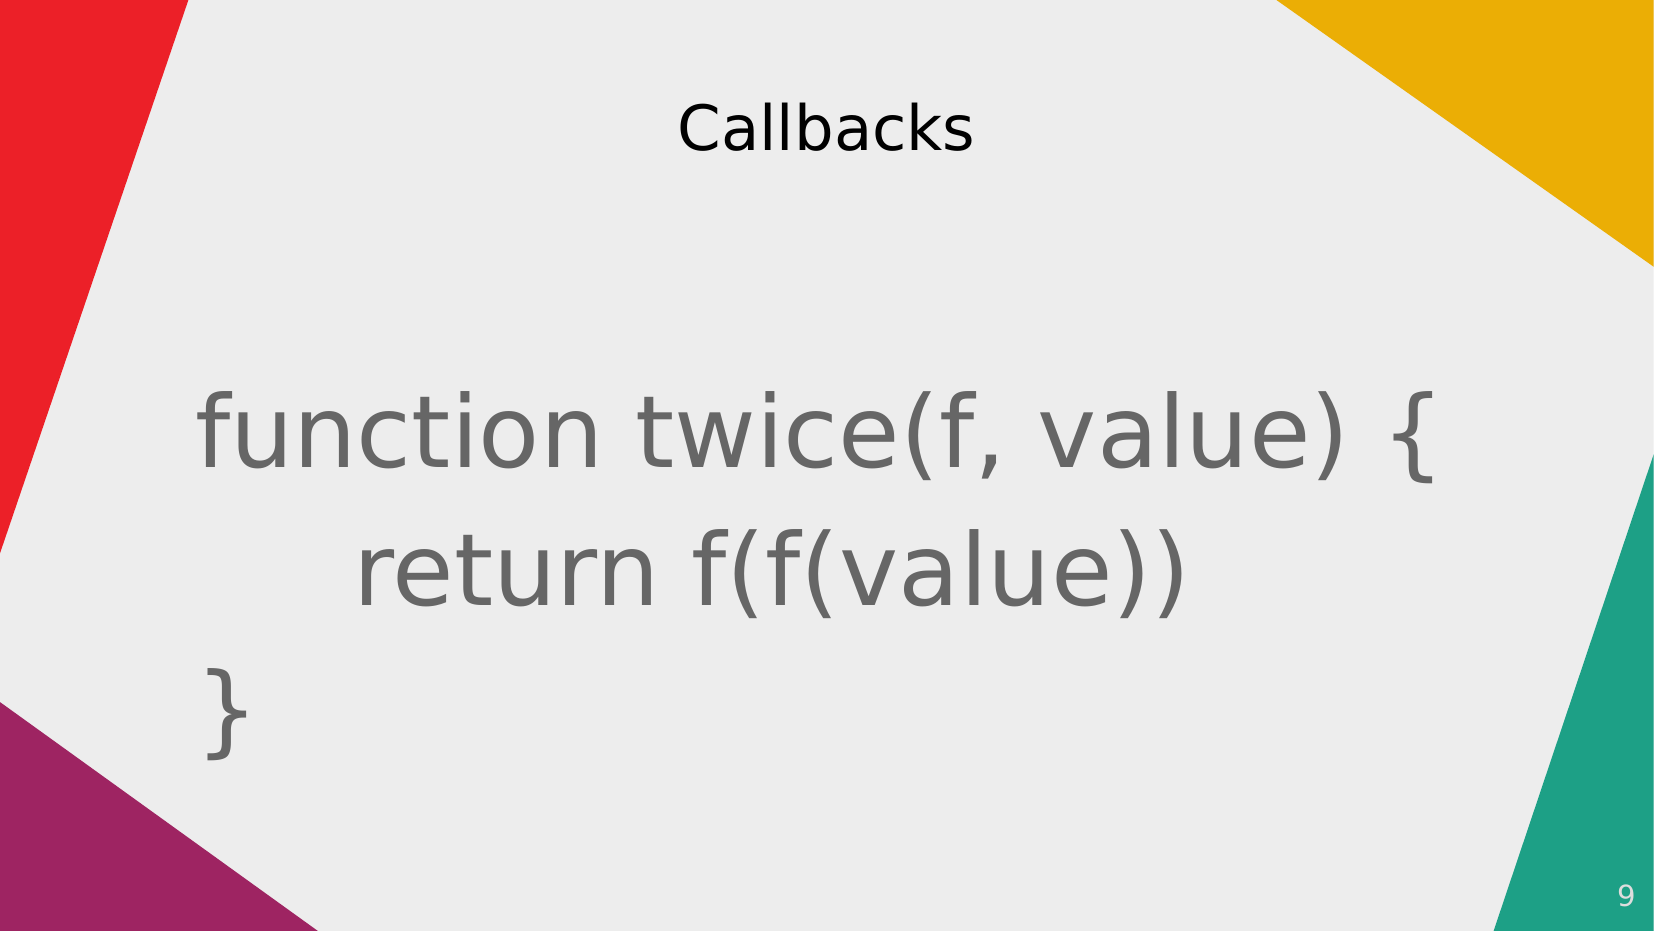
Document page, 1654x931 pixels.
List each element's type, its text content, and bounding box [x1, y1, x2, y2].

title Callbacks [114, 54, 1539, 203]
list function twice(f, value) { return f(f(value)) } [195, 236, 1606, 785]
